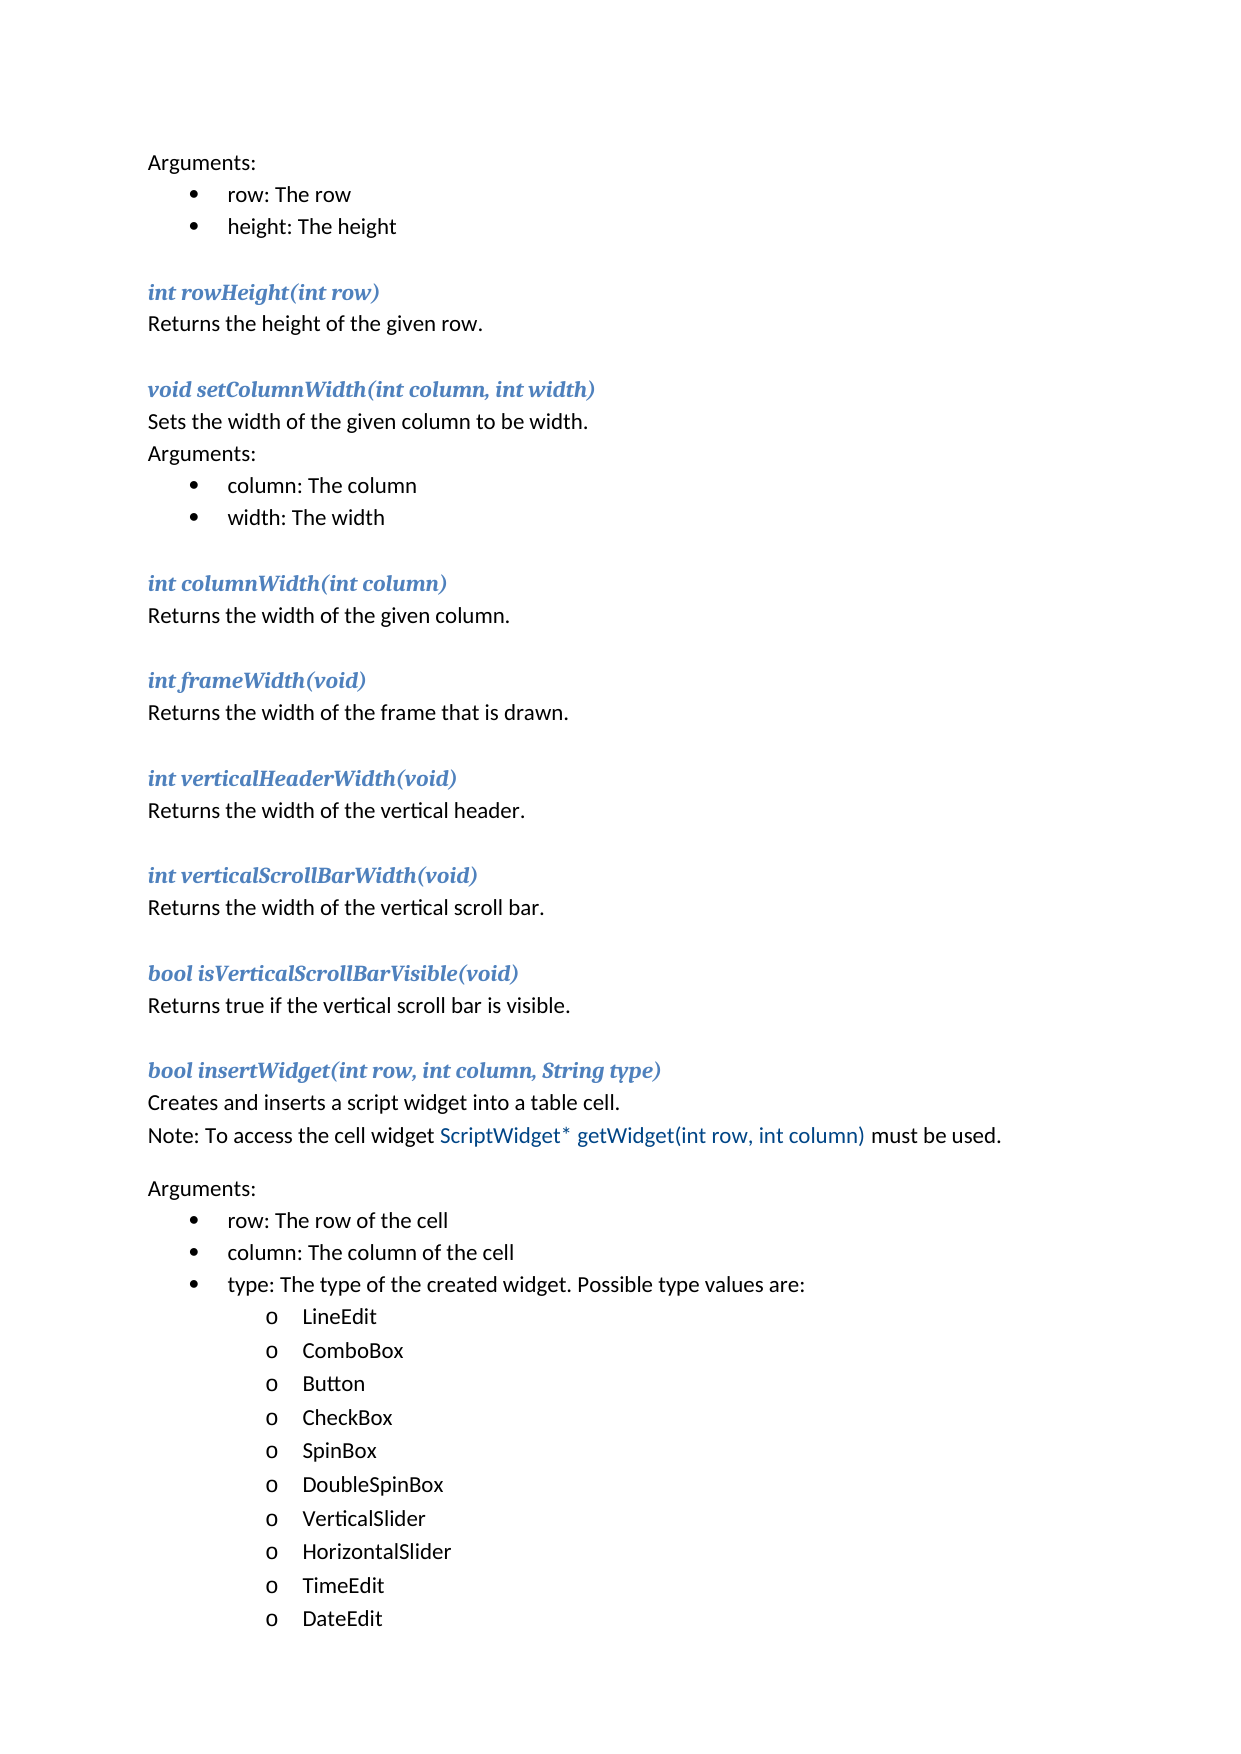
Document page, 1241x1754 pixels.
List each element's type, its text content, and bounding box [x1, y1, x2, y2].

list SpinBox [265, 1437, 1093, 1466]
text Arguments: [148, 148, 1093, 176]
text Sets the width of the given column to be width. [148, 407, 1093, 435]
subtitle bool insertWidget(int row, int column, String type) [148, 1058, 1093, 1085]
list ComboBox [265, 1336, 1093, 1365]
list LineEdit [265, 1302, 1093, 1332]
subtitle bool isVerticalScrollBarVisible(void) [148, 961, 1093, 987]
list CheckBox [265, 1403, 1093, 1432]
list width: The width [190, 503, 1093, 532]
text Creates and inserts a script widget into a table cell. [148, 1088, 1093, 1117]
text Arguments: [148, 1174, 1093, 1202]
text Arguments: [148, 439, 1093, 467]
text Note: To access the cell widget ScriptWidget* getWidget(int row, int column) must be used. [148, 1121, 1093, 1149]
list height: The height [190, 212, 1093, 240]
text Returns the width of the vertical header. [148, 796, 1093, 824]
list VerticalSlider [265, 1504, 1093, 1533]
list row: The row [190, 180, 1093, 208]
list type: The type of the created widget. Possible type values are: [190, 1270, 1093, 1298]
list row: The row of the cell [190, 1206, 1093, 1234]
subtitle int frameWidth(void) [148, 668, 1093, 695]
list DateEdit [265, 1604, 1093, 1633]
text Returns the width of the vertical scroll bar. [148, 893, 1093, 922]
list HorizontalSlider [265, 1537, 1093, 1566]
list column: The column [190, 471, 1093, 499]
list TimeEdit [265, 1571, 1093, 1600]
text Returns the width of the given column. [148, 601, 1093, 629]
subtitle int verticalHeaderWidth(void) [148, 766, 1093, 792]
list column: The column of the cell [190, 1238, 1093, 1266]
text Returns the height of the given row. [148, 309, 1093, 337]
text Returns true if the vertical scroll bar is visible. [148, 991, 1093, 1019]
subtitle void setColumnWidth(int column, int width) [148, 377, 1093, 403]
list DoubleSpinBox [265, 1470, 1093, 1499]
subtitle int rowHeight(int row) [148, 279, 1093, 306]
subtitle int verticalScrollBarWidth(void) [148, 863, 1093, 890]
subtitle int columnWidth(int column) [148, 571, 1093, 597]
text Returns the width of the frame that is drawn. [148, 698, 1093, 727]
list Button [265, 1369, 1093, 1399]
